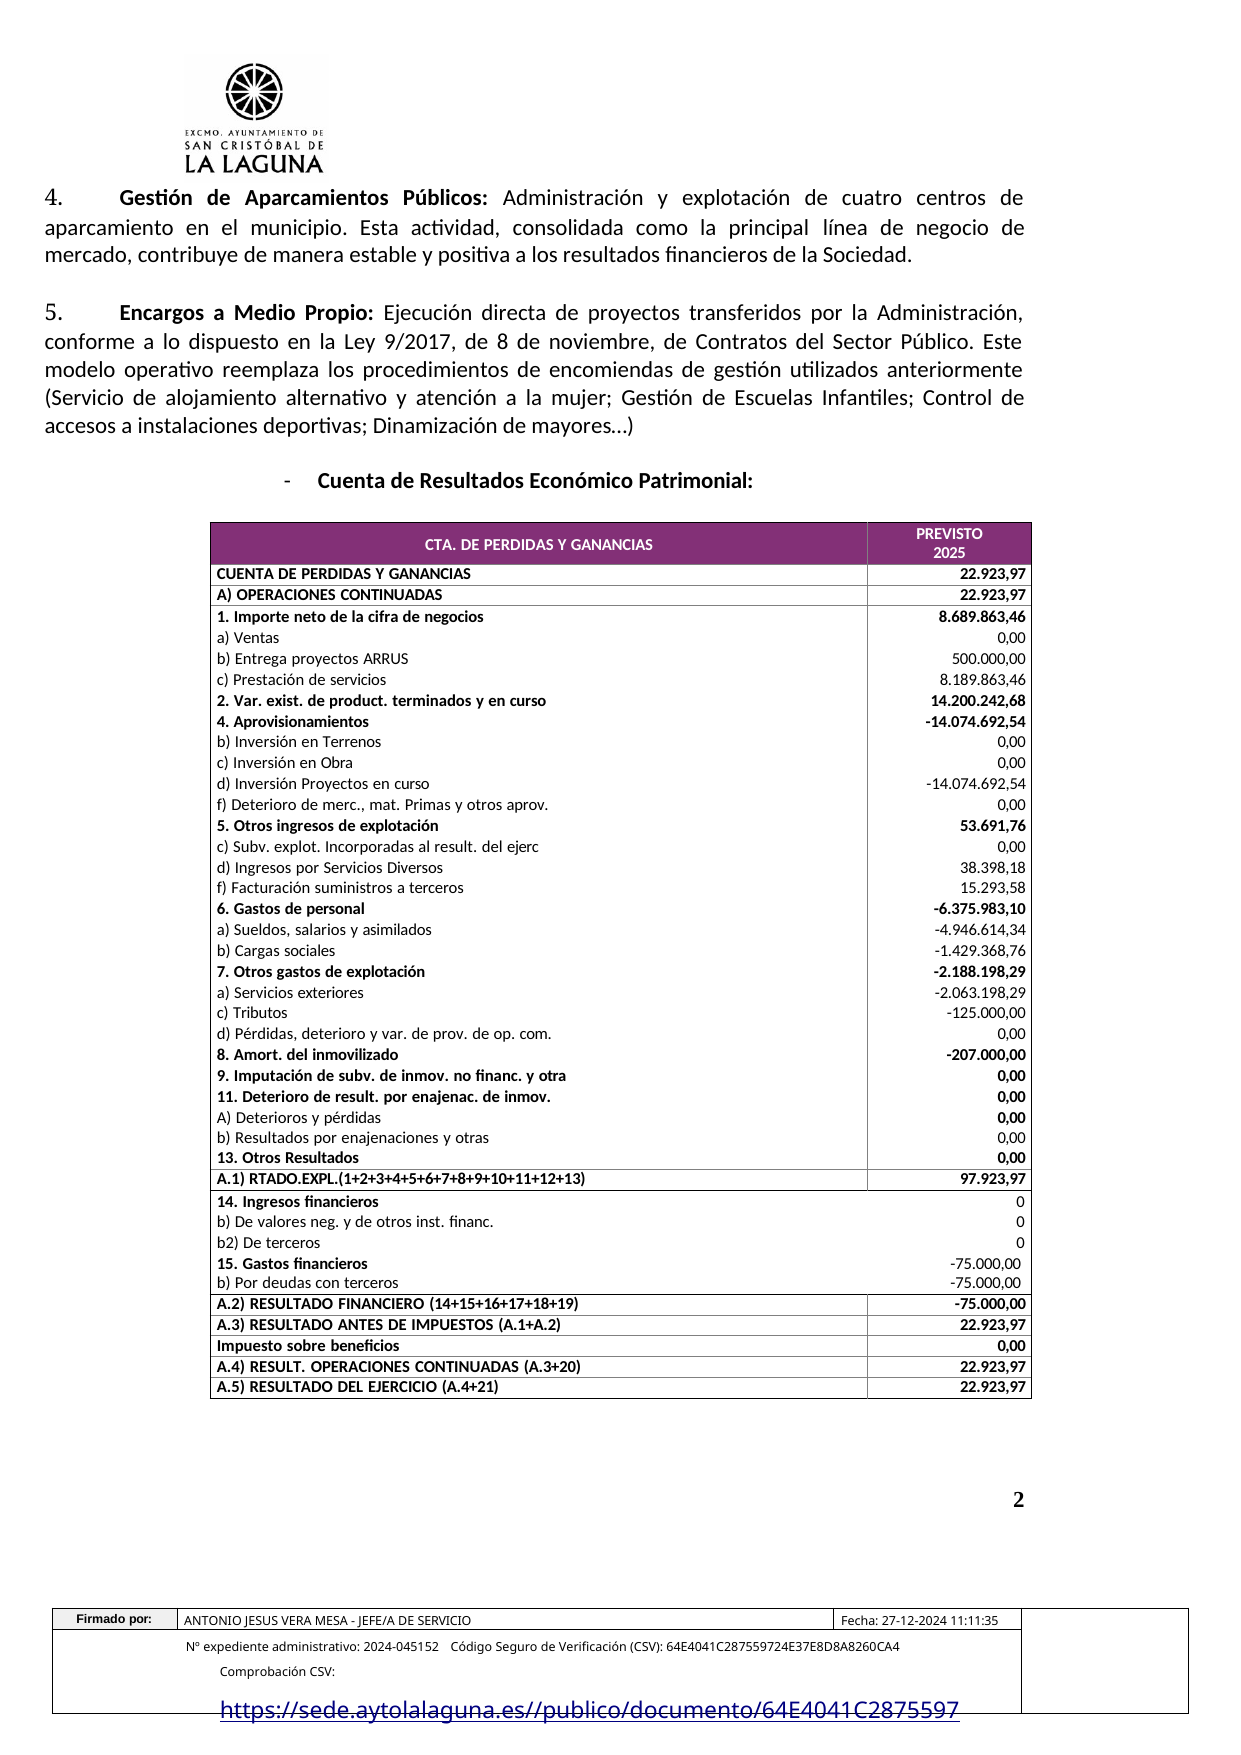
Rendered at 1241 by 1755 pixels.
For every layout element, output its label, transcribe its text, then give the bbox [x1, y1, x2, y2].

table_cell A.5) RESULTADO DEL EJERCICIO (A.4+21) [211, 1378, 867, 1398]
table_cell A) OPERACIONES CONTINUADAS [211, 586, 867, 605]
table_cell Impuesto sobre beneficios [211, 1336, 867, 1356]
table_cell 22.923,97 [868, 586, 1031, 605]
table_cell 97.923,97 [868, 1170, 1031, 1189]
table_cell 14. Ingresos financieros 0 b) De valores neg. y de otros inst. financ. 0 b2) De terceros 0 15. Gastos financieros -75.000,00 b) Por deudas con terceros -75.000,00 [211, 1191, 1031, 1294]
list Gestión de Aparcamientos Públicos: Administración y explotación de cuatro centros de aparcamiento en el municipio. Esta actividad, consolidada como la principal línea de negocio de mercado, contribuye de manera estable y positiva a los resultados financieros de la Sociedad. [44, 181, 1025, 269]
table_header PREVISTO 2025 [868, 523, 1031, 564]
table_cell 8.689.863,46 0,00 500.000,00 8.189.863,46 14.200.242,68 -14.074.692,54 0,00 0,00 -14.074.692,54 0,00 53.691,76 0,00 38.398,18 15.293,58 -6.375.983,10 -4.946.614,34 -1.429.368,76 -2.188.198,29 -2.063.198,29 -125.000,00 0,00 -207.000,00 0,00 0,00 0,00 0,00 0,00 [868, 606, 1031, 1169]
table_cell -75.000,00 [868, 1295, 1031, 1314]
table_cell 22.923,97 [868, 565, 1031, 584]
table_cell 22.923,97 [868, 1378, 1031, 1398]
table_cell Importe neto de la cifra de negocios Ventas Entrega proyectos ARRUS Prestación de servicios 2. Var. exist. de product. terminados y en curso 4. Aprovisionamientos Inversión en Terrenos Inversión en Obra Inversión Proyectos en curso f) Deterioro de merc., mat. Primas y otros aprov. 5. Otros ingresos de explotación Subv. explot. Incorporadas al result. del ejerc Ingresos por Servicios Diversos f) Facturación suministros a terceros 6. Gastos de personal Sueldos, salarios y asimilados Cargas sociales 7. Otros gastos de explotación a) Servicios exteriores Tributos Pérdidas, deterioro y var. de prov. de op. com. 8. Amort. del inmovilizado 9. Imputación de subv. de inmov. no financ. y otra 11. Deterioro de result. por enajenac. de inmov. A) Deterioros y pérdidas b) Resultados por enajenaciones y otras 13. Otros Resultados [211, 606, 867, 1169]
table_cell 0,00 [868, 1336, 1031, 1356]
list Encargos a Medio Propio: Ejecución directa de proyectos transferidos por la Administración, conforme a lo dispuesto en la Ley 9/2017, de 8 de noviembre, de Contratos del Sector Público. Este modelo operativo reemplaza los procedimientos de encomiendas de gestión utilizados anteriormente (Servicio de alojamiento alternativo y atención a la mujer; Gestión de Escuelas Infantiles; Control de accesos a instalaciones deportivas; Dinamización de mayores…) [44, 296, 1025, 439]
table_cell CUENTA DE PERDIDAS Y GANANCIAS [211, 565, 867, 584]
table_cell 22.923,97 [868, 1316, 1031, 1335]
table_cell A.1) RTADO.EXPL.(1+2+3+4+5+6+7+8+9+10+11+12+13) [211, 1170, 867, 1189]
table_cell A.3) RESULTADO ANTES DE IMPUESTOS (A.1+A.2) [211, 1316, 867, 1335]
table_cell 22.923,97 [868, 1357, 1031, 1377]
table_header CTA. DE PERDIDAS Y GANANCIAS [211, 523, 867, 564]
table_cell A.4) RESULT. OPERACIONES CONTINUADAS (A.3+20) [211, 1357, 867, 1377]
subtitle - Cuenta de Resultados Económico Patrimonial: [283, 466, 1196, 494]
table_cell A.2) RESULTADO FINANCIERO (14+15+16+17+18+19) [211, 1295, 867, 1314]
